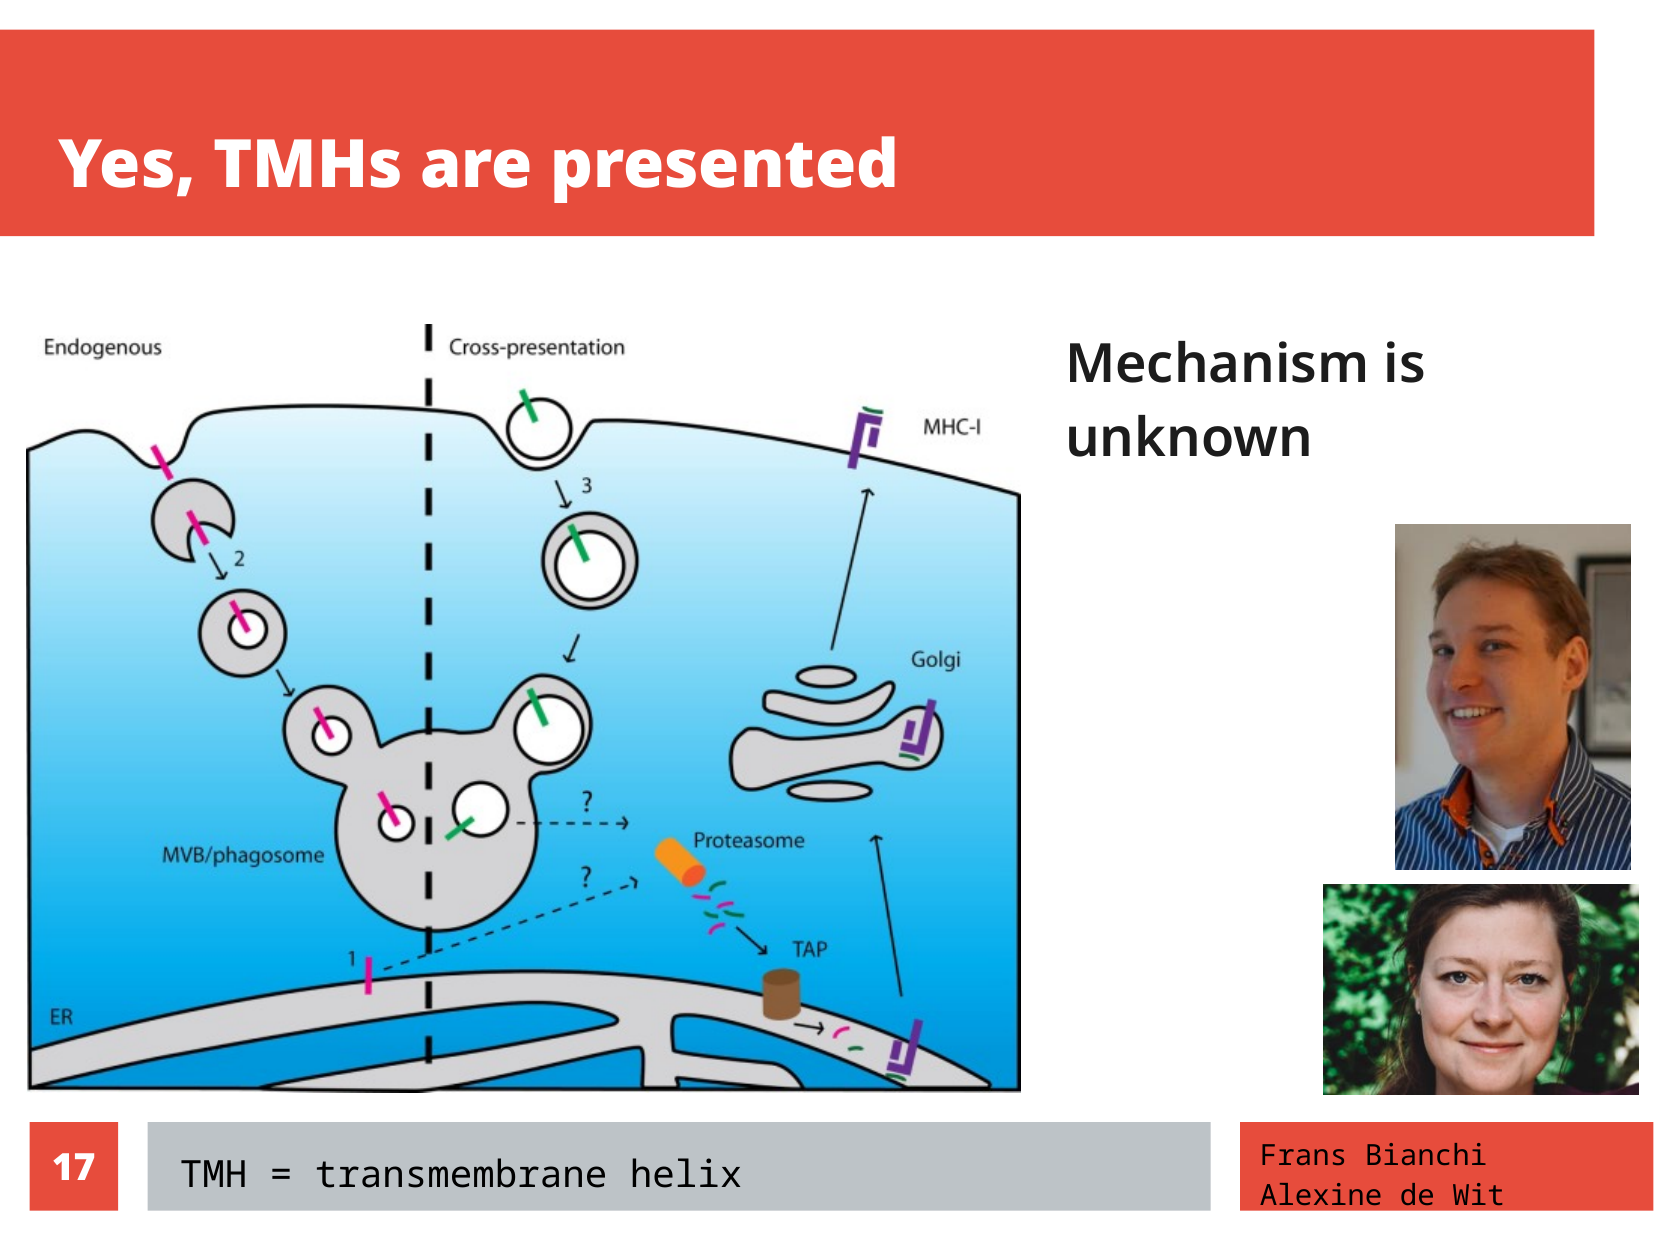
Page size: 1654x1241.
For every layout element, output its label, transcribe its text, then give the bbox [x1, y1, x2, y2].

list Mechanism is unknown [1065, 324, 1565, 1093]
title Yes, TMHs are presented [59, 59, 1595, 207]
text_box TMH = transmembrane helix [165, 1140, 738, 1199]
picture [26, 324, 1021, 1093]
picture [1395, 524, 1631, 871]
text_box Frans Bianchi Alexine de Wit [1245, 1127, 1636, 1201]
picture [1323, 884, 1639, 1096]
